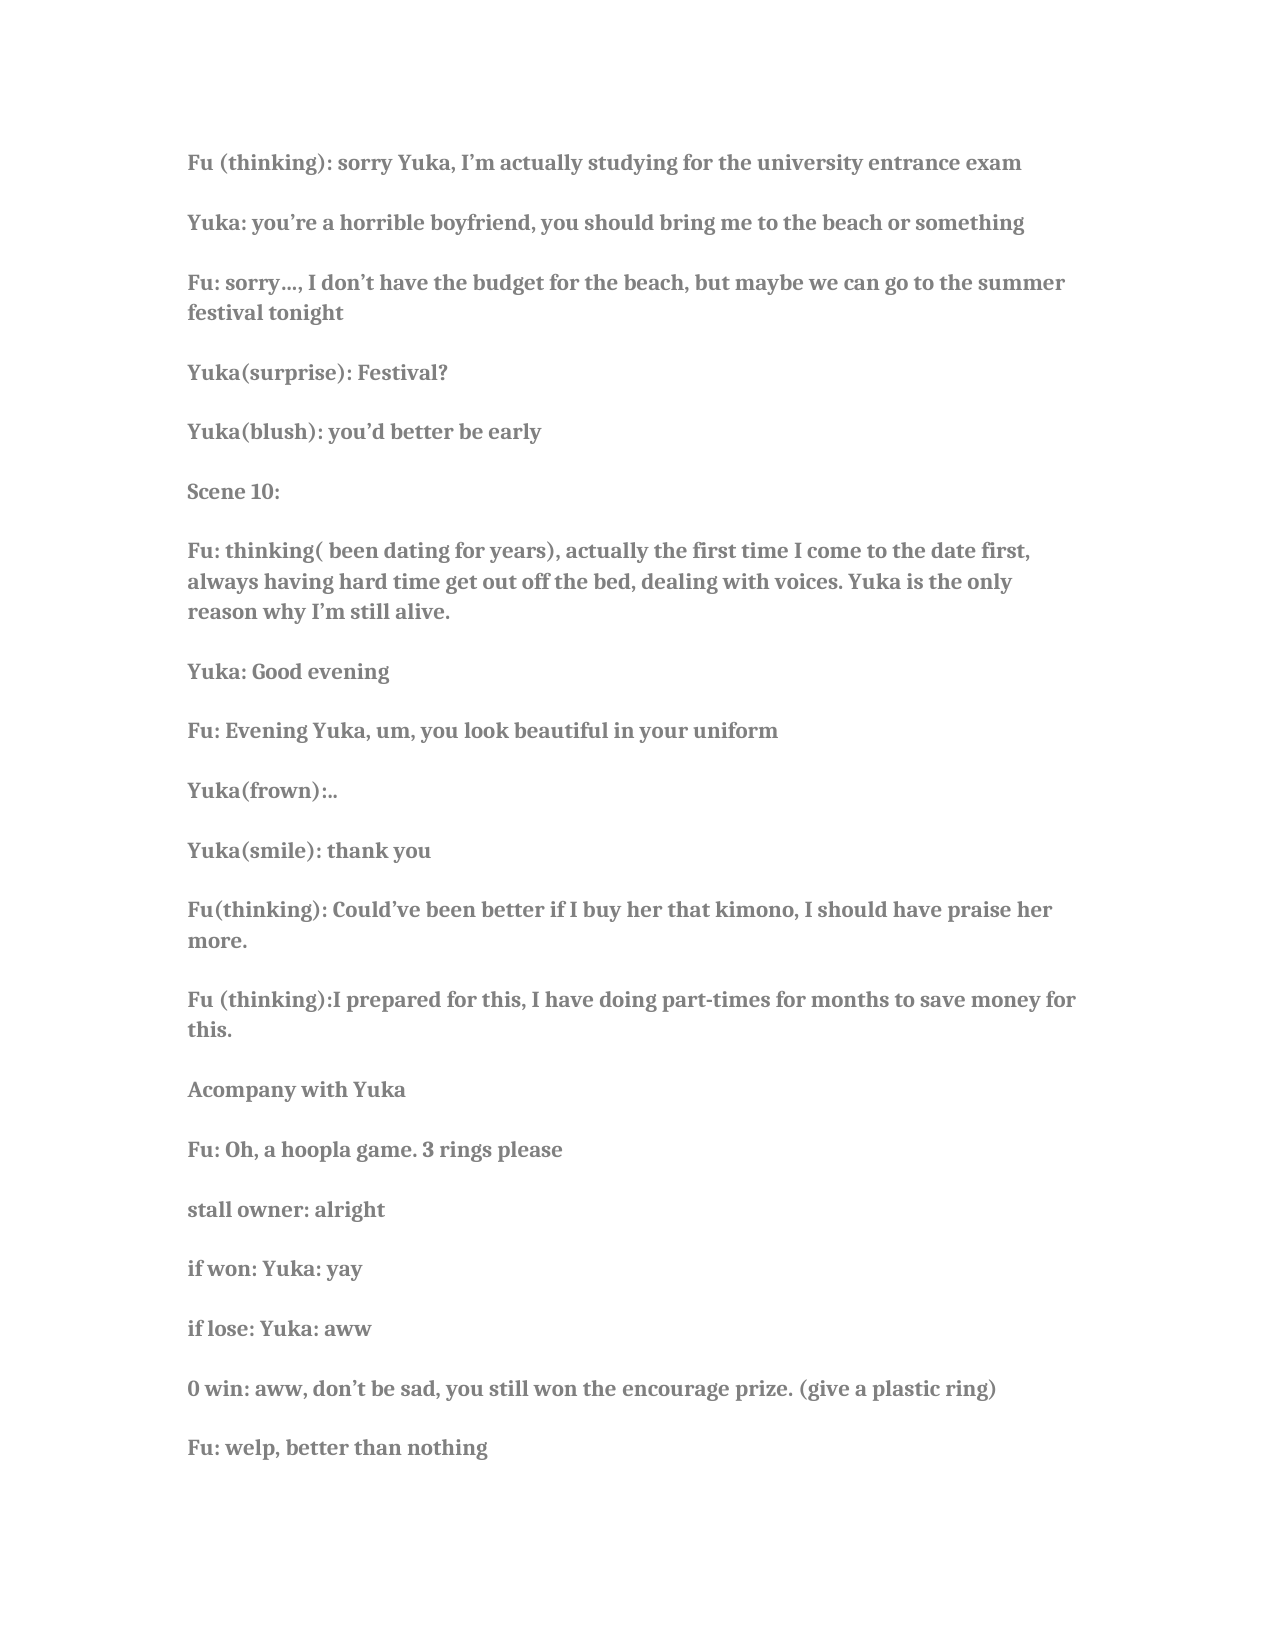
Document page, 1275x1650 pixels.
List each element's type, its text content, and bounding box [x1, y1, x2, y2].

text Fu (thinking):I prepared for this, I have doing part-times for months to save money for this. [187, 987, 1087, 1044]
text Yuka: Good evening [187, 658, 1087, 685]
text if won: Yuka: yay [187, 1256, 1087, 1282]
text if lose: Yuka: aww [187, 1316, 1087, 1342]
text Yuka(smile): thank you [187, 837, 1087, 864]
text Fu: thinking( been dating for years), actually the first time I come to the date first, always having hard time get out off the bed, dealing with voices. Yuka is the only reason why I’m still alive. [187, 538, 1087, 625]
text stall owner: alright [187, 1196, 1087, 1223]
text Fu: welp, better than nothing [187, 1435, 1087, 1461]
text Acompany with Yuka [187, 1077, 1087, 1103]
text Yuka(surprise): Festival? [187, 359, 1087, 386]
text Scene 10: [187, 479, 1087, 505]
text Fu (thinking): sorry Yuka, I’m actually studying for the university entrance exam [187, 150, 1087, 176]
text Fu: Evening Yuka, um, you look beautiful in your uniform [187, 718, 1087, 744]
text Fu(thinking): Could’ve been better if I buy her that kimono, I should have praise her more. [187, 897, 1087, 954]
text Fu: Oh, a hoopla game. 3 rings please [187, 1137, 1087, 1163]
text Yuka(frown):.. [187, 778, 1087, 804]
text 0 win: aww, don’t be sad, you still won the encourage prize. (give a plastic ring) [187, 1375, 1087, 1402]
text Yuka: you’re a horrible boyfriend, you should bring me to the beach or something [187, 210, 1087, 236]
text Yuka(blush): you’d better be early [187, 419, 1087, 445]
text Fu: sorry…, I don’t have the budget for the beach, but maybe we can go to the summer festival tonight [187, 269, 1087, 326]
